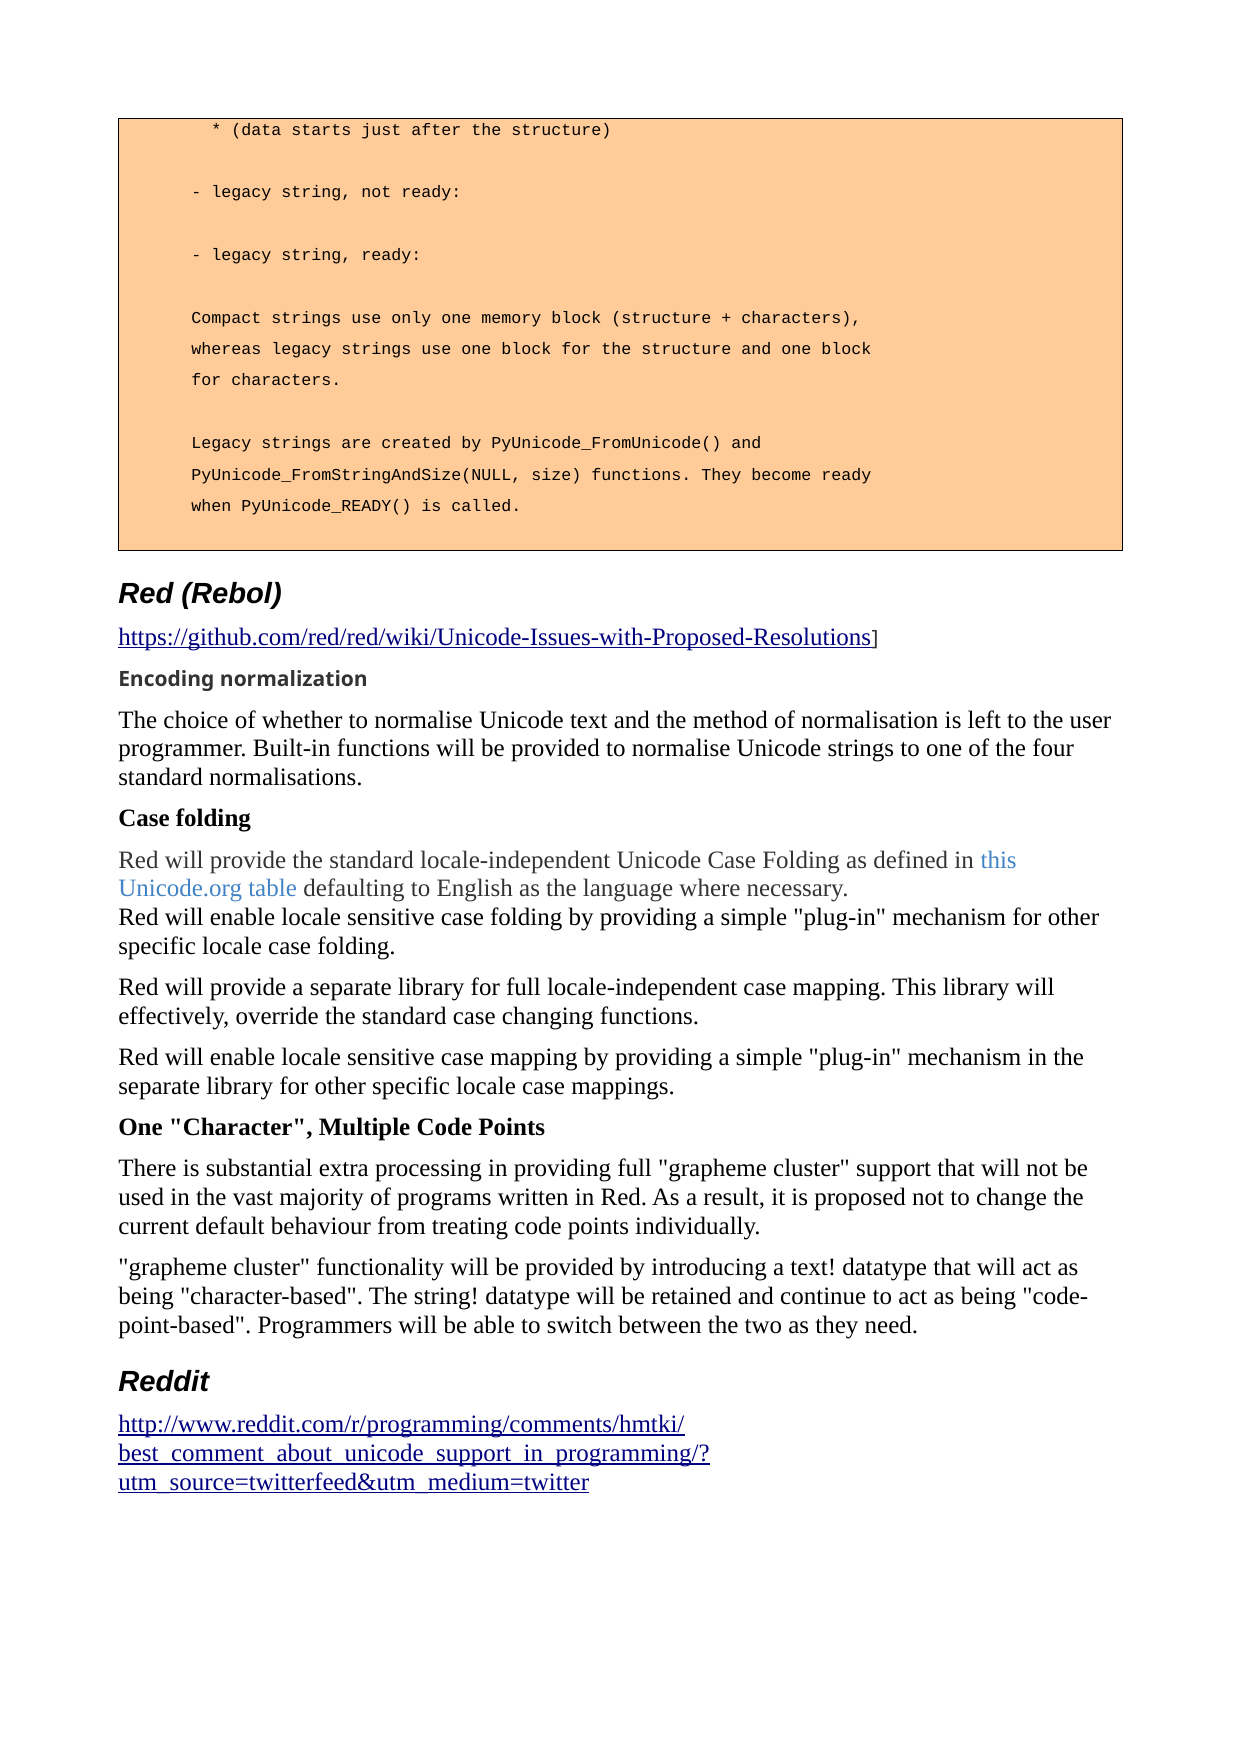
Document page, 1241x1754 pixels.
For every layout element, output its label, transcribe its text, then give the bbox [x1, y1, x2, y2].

subtitle Reddit [118, 1363, 1122, 1397]
text Legacy strings are created by PyUnicode_FromUnicode() and [119, 432, 1122, 453]
text * (data starts just after the structure) [119, 119, 1122, 140]
text The choice of whether to normalise Unicode text and the method of normalisation is left to the user programmer. Built-in functions will be provided to normalise Unicode strings to one of the four standard normalisations. [118, 705, 1122, 791]
text PyUnicode_FromStringAndSize(NULL, size) functions. They become ready [119, 463, 1122, 485]
text Red will provide a separate library for full locale-independent case mapping. This library will effectively, override the standard case changing functions. [118, 972, 1122, 1030]
text "grapheme cluster" functionality will be provided by introducing a text! datatype that will act as being "character-based". The string! datatype will be retained and continue to act as being "code-point-based". Programmers will be able to switch between the two as they need. [118, 1252, 1122, 1338]
text Compact strings use only one memory block (structure + characters), [119, 306, 1122, 328]
text whereas legacy strings use one block for the structure and one block [119, 338, 1122, 359]
text when PyUnicode_READY() is called. [119, 494, 1122, 516]
text Case folding [118, 803, 1122, 832]
text Encoding normalization [118, 664, 1122, 692]
text http://www.reddit.com/r/programming/comments/hmtki/best_comment_about_unicode_support_in_programming/?utm_source=twitterfeed&utm_medium=twitter [118, 1409, 1122, 1496]
text Red will provide the standard locale-independent Unicode Case Folding as defined in this Unicode.org table defaulting to English as the language where necessary. Red will enable locale sensitive case folding by providing a simple "plug-in" mechanism for other specific locale case folding. [118, 845, 1122, 960]
text - legacy string, ready: [119, 243, 1122, 265]
text One "Character", Multiple Code Points [118, 1112, 1122, 1141]
text Red will enable locale sensitive case mapping by providing a simple "plug-in" mechanism in the separate library for other specific locale case mappings. [118, 1042, 1122, 1100]
text for characters. [119, 369, 1122, 391]
text https://github.com/red/red/wiki/Unicode-Issues-with-Proposed-Resolutions] [118, 622, 1122, 651]
text There is substantial extra processing in providing full "grapheme cluster" support that will not be used in the vast majority of programs written in Red. As a result, it is proposed not to change the current default behaviour from treating code points individually. [118, 1153, 1122, 1240]
text - legacy string, not ready: [119, 181, 1122, 203]
subtitle Red (Rebol) [118, 576, 1122, 609]
